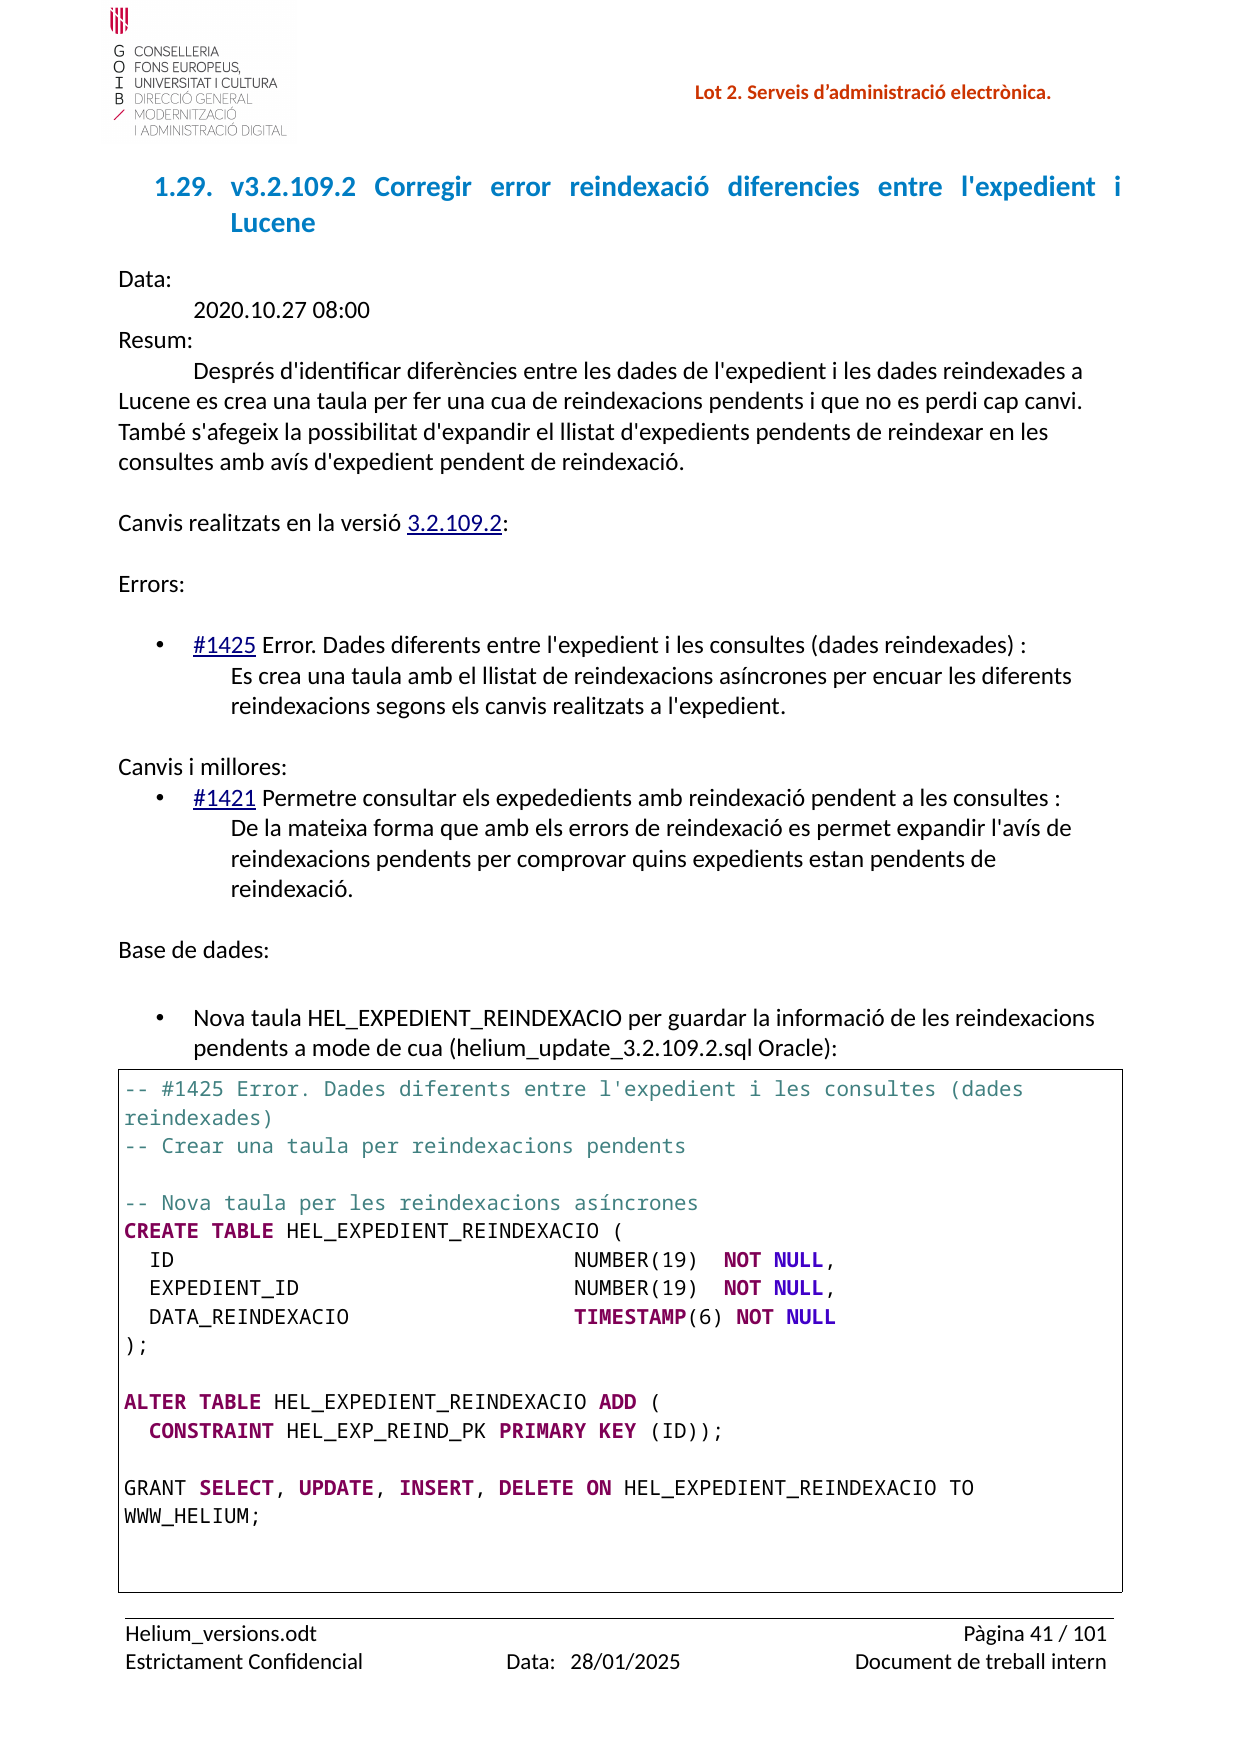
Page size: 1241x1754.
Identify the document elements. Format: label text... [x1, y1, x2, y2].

list Nova taula HEL_EXPEDIENT_REINDEXACIO per guardar la informació de les reindexacions pendents a mode de cua (helium_update_3.2.109.2.sql Oracle): [156, 1002, 1122, 1063]
text Data: [118, 263, 1122, 294]
subtitle v3.2.109.2 Corregir error reindexació diferencies entre l'expedient i Lucene [153, 168, 1122, 239]
table_header -- #1425 Error. Dades diferents entre l'expedient i les consultes (dades reindexades) -- Crear una taula per reindexacions pendents -- Nova taula per les reindexacions asíncrones CREATE TABLE HEL_EXPEDIENT_REINDEXACIO ( ID NUMBER(19) NOT NULL, EXPEDIENT_ID NUMBER(19) NOT NULL, DATA_REINDEXACIO TIMESTAMP(6) NOT NULL ); ALTER TABLE HEL_EXPEDIENT_REINDEXACIO ADD ( CONSTRAINT HEL_EXP_REIND_PK PRIMARY KEY (ID)); GRANT SELECT, UPDATE, INSERT, DELETE ON HEL_EXPEDIENT_REINDEXACIO TO WWW_HELIUM; [119, 1070, 1122, 1592]
text Després d'identificar diferències entre les dades de l'expedient i les dades reindexades a Lucene es crea una taula per fer una cua de reindexacions pendents i que no es perdi cap canvi. També s'afegeix la possibilitat d'expandir el llistat d'expedients pendents de reindexar en les consultes amb avís d'expedient pendent de reindexació. [118, 355, 1122, 477]
list #1421 Permetre consultar els expededients amb reindexació pendent a les consultes : [156, 782, 1122, 813]
text Canvis realitzats en la versió 3.2.109.2: [118, 507, 1122, 538]
text Resum: [118, 324, 1122, 355]
list #1425 Error. Dades diferents entre l'expedient i les consultes (dades reindexades) : [156, 629, 1122, 660]
text 2020.10.27 08:00 [118, 294, 1122, 324]
list Es crea una taula amb el llistat de reindexacions asíncrones per encuar les diferents reindexacions segons els canvis realitzats a l'expedient. [193, 660, 1122, 721]
text Canvis i millores: [118, 752, 1122, 782]
picture [100, 0, 297, 144]
text Errors: [118, 568, 1122, 599]
list De la mateixa forma que amb els errors de reindexació es permet expandir l'avís de reindexacions pendents per comprovar quins expedients estan pendents de reindexació. [193, 813, 1122, 904]
text Base de dades: [118, 935, 1122, 965]
